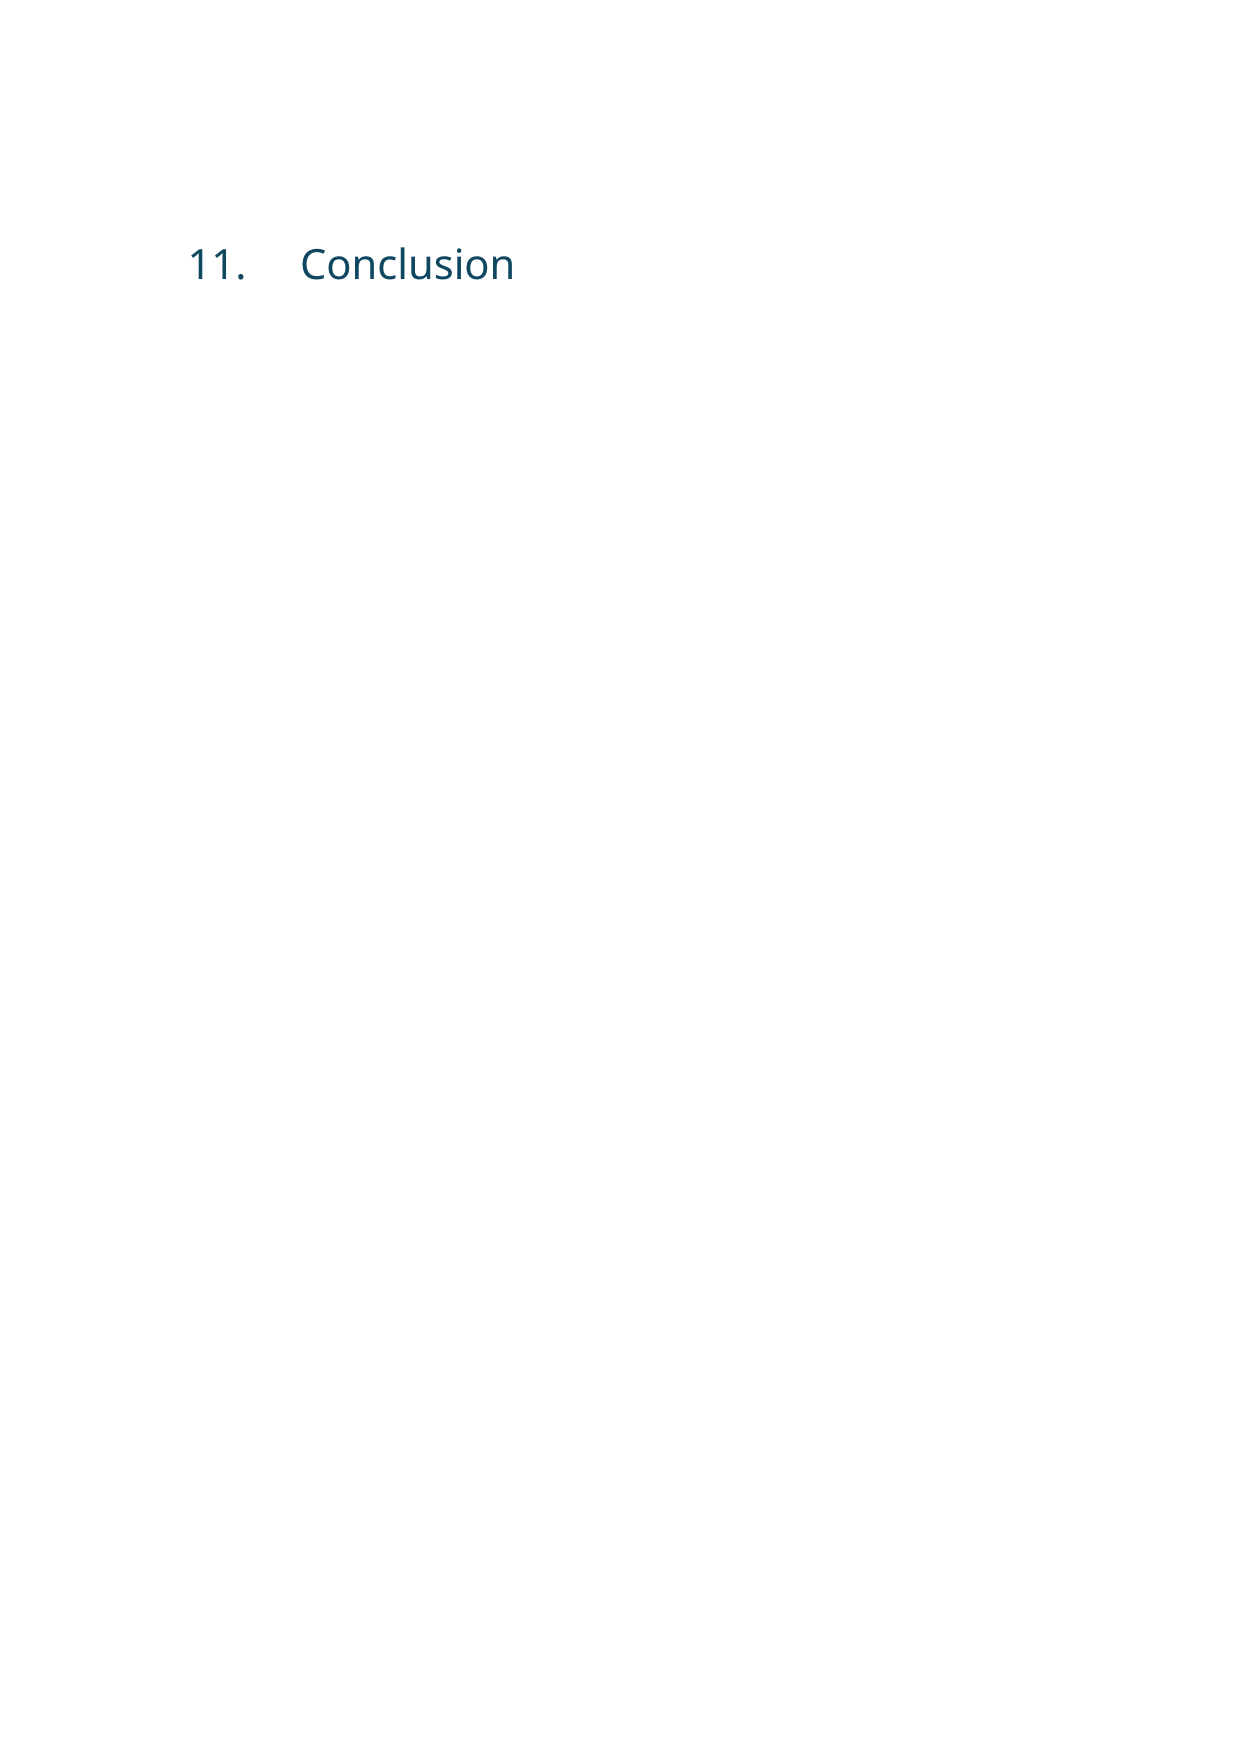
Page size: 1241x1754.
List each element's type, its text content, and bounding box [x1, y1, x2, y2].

subtitle Conclusion [187, 235, 1090, 292]
